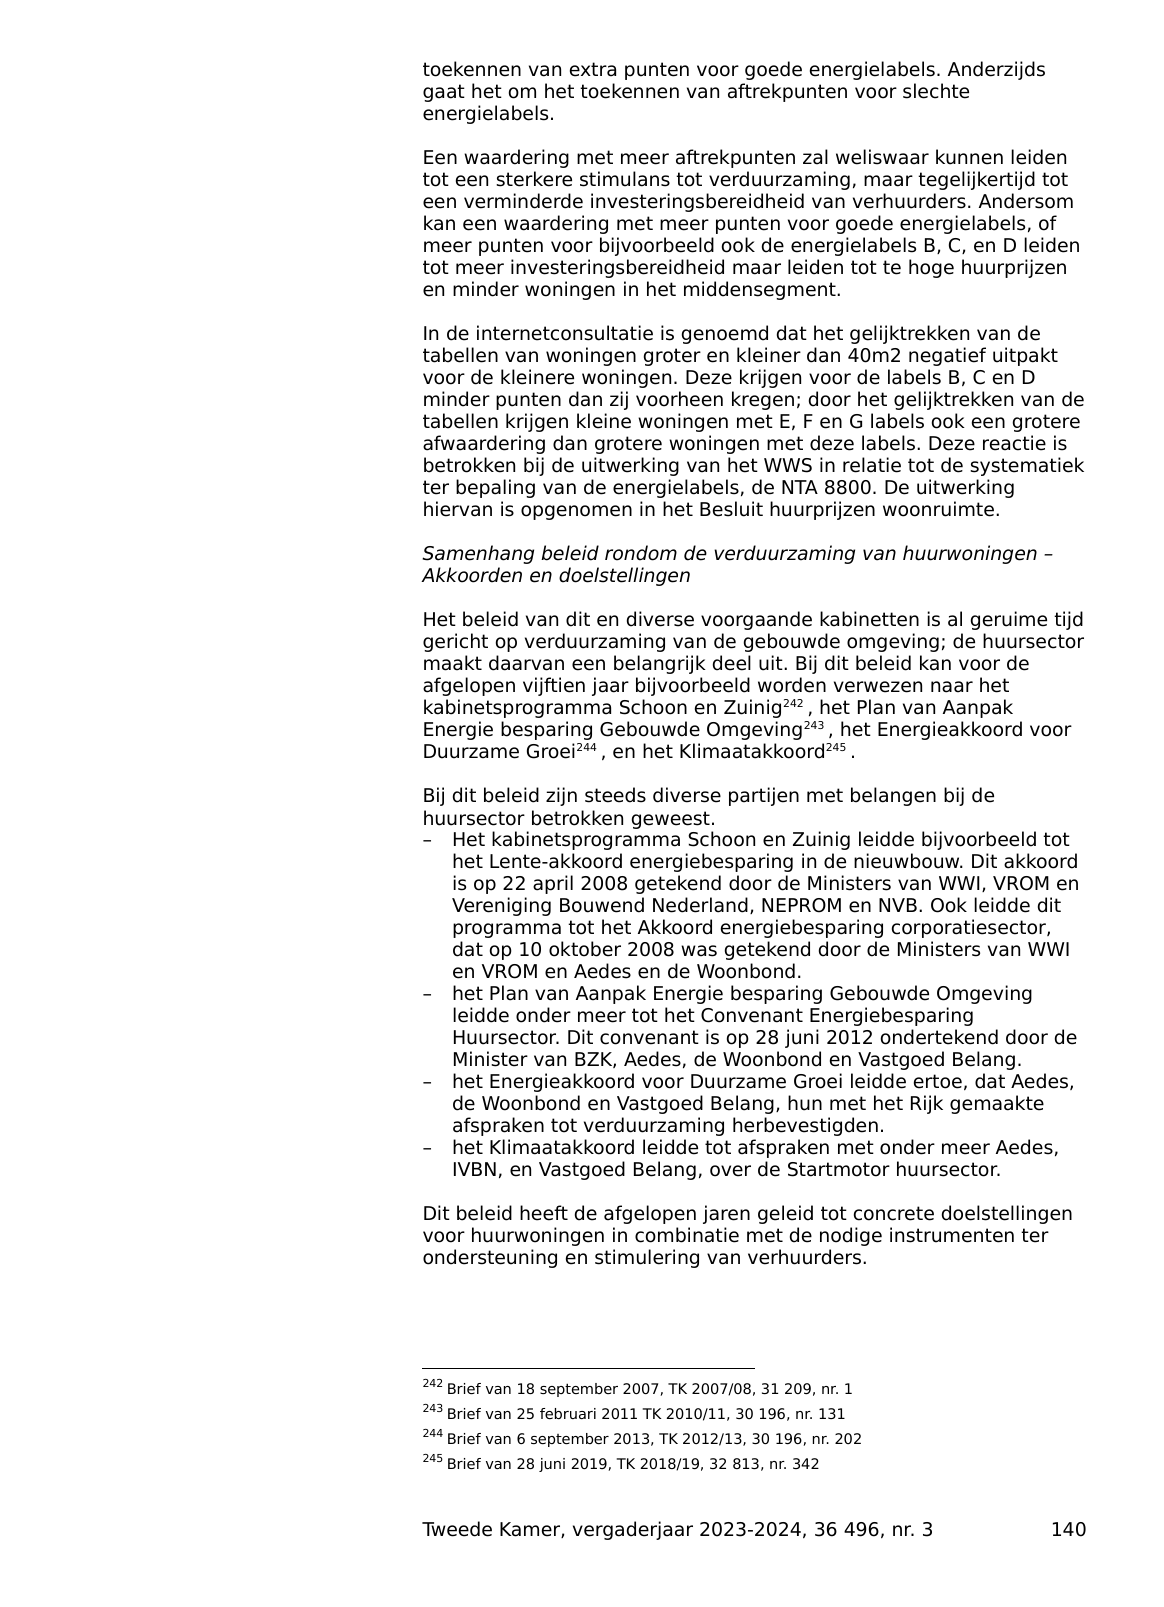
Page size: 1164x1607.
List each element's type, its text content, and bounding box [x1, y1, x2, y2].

text Het beleid van dit en diverse voorgaande kabinetten is al geruime tijd gericht op verduurzaming van de gebouwde omgeving; de huursector maakt daarvan een belangrijk deel uit. Bij dit beleid kan voor de afgelopen vijftien jaar bijvoorbeeld worden verwezen naar het kabinetsprogramma Schoon en Zuinig, het Plan van Aanpak Energie besparing Gebouwde Omgeving, het Energieakkoord voor Duurzame Groei, en het Klimaatakkoord. [422, 609, 1087, 763]
text Brief van 28 juni 2019, TK 2018/19, 32 813, nr. 342 [422, 1452, 1087, 1474]
text Brief van 6 september 2013, TK 2012/13, 30 196, nr. 202 [422, 1427, 1087, 1449]
text Een waardering met meer aftrekpunten zal weliswaar kunnen leiden tot een sterkere stimulans tot verduurzaming, maar tegelijkertijd tot een verminderde investeringsbereidheid van verhuurders. Andersom kan een waardering met meer punten voor goede energielabels, of meer punten voor bijvoorbeeld ook de energielabels B, C, en D leiden tot meer investeringsbereidheid maar leiden tot te hoge huurprijzen en minder woningen in het middensegment. [422, 147, 1087, 301]
text – het Plan van Aanpak Energie besparing Gebouwde Omgeving leidde onder meer tot het Convenant Energiebesparing Huursector. Dit convenant is op 28 juni 2012 ondertekend door de Minister van BZK, Aedes, de Woonbond en Vastgoed Belang. [422, 983, 1087, 1071]
text In de internetconsultatie is genoemd dat het gelijktrekken van de tabellen van woningen groter en kleiner dan 40m2 negatief uitpakt voor de kleinere woningen. Deze krijgen voor de labels B, C en D minder punten dan zij voorheen kregen; door het gelijktrekken van de tabellen krijgen kleine woningen met E, F en G labels ook een grotere afwaardering dan grotere woningen met deze labels. Deze reactie is betrokken bij de uitwerking van het WWS in relatie tot de systematiek ter bepaling van de energielabels, de NTA 8800. De uitwerking hiervan is opgenomen in het Besluit huurprijzen woonruimte. [422, 323, 1087, 521]
text Bij dit beleid zijn steeds diverse partijen met belangen bij de huursector betrokken geweest. [422, 785, 1087, 829]
text – het Energieakkoord voor Duurzame Groei leidde ertoe, dat Aedes, de Woonbond en Vastgoed Belang, hun met het Rijk gemaakte afspraken tot verduurzaming herbevestigden. [422, 1071, 1087, 1137]
subtitle Samenhang beleid rondom de verduurzaming van huurwoningen – Akkoorden en doelstellingen [422, 543, 1087, 587]
text toekennen van extra punten voor goede energielabels. Anderzijds gaat het om het toekennen van aftrekpunten voor slechte energielabels. [422, 59, 1087, 125]
text Brief van 25 februari 2011 TK 2010/11, 30 196, nr. 131 [422, 1402, 1087, 1424]
text – Het kabinetsprogramma Schoon en Zuinig leidde bijvoorbeeld tot het Lente-akkoord energiebesparing in de nieuwbouw. Dit akkoord is op 22 april 2008 getekend door de Ministers van WWI, VROM en Vereniging Bouwend Nederland, NEPROM en NVB. Ook leidde dit programma tot het Akkoord energiebesparing corporatiesector, dat op 10 oktober 2008 was getekend door de Ministers van WWI en VROM en Aedes en de Woonbond. [422, 829, 1087, 983]
text – het Klimaatakkoord leidde tot afspraken met onder meer Aedes, IVBN, en Vastgoed Belang, over de Startmotor huursector. [422, 1137, 1087, 1181]
text Brief van 18 september 2007, TK 2007/08, 31 209, nr. 1 [422, 1377, 1087, 1399]
text Dit beleid heeft de afgelopen jaren geleid tot concrete doelstellingen voor huurwoningen in combinatie met de nodige instrumenten ter ondersteuning en stimulering van verhuurders. [422, 1203, 1087, 1269]
